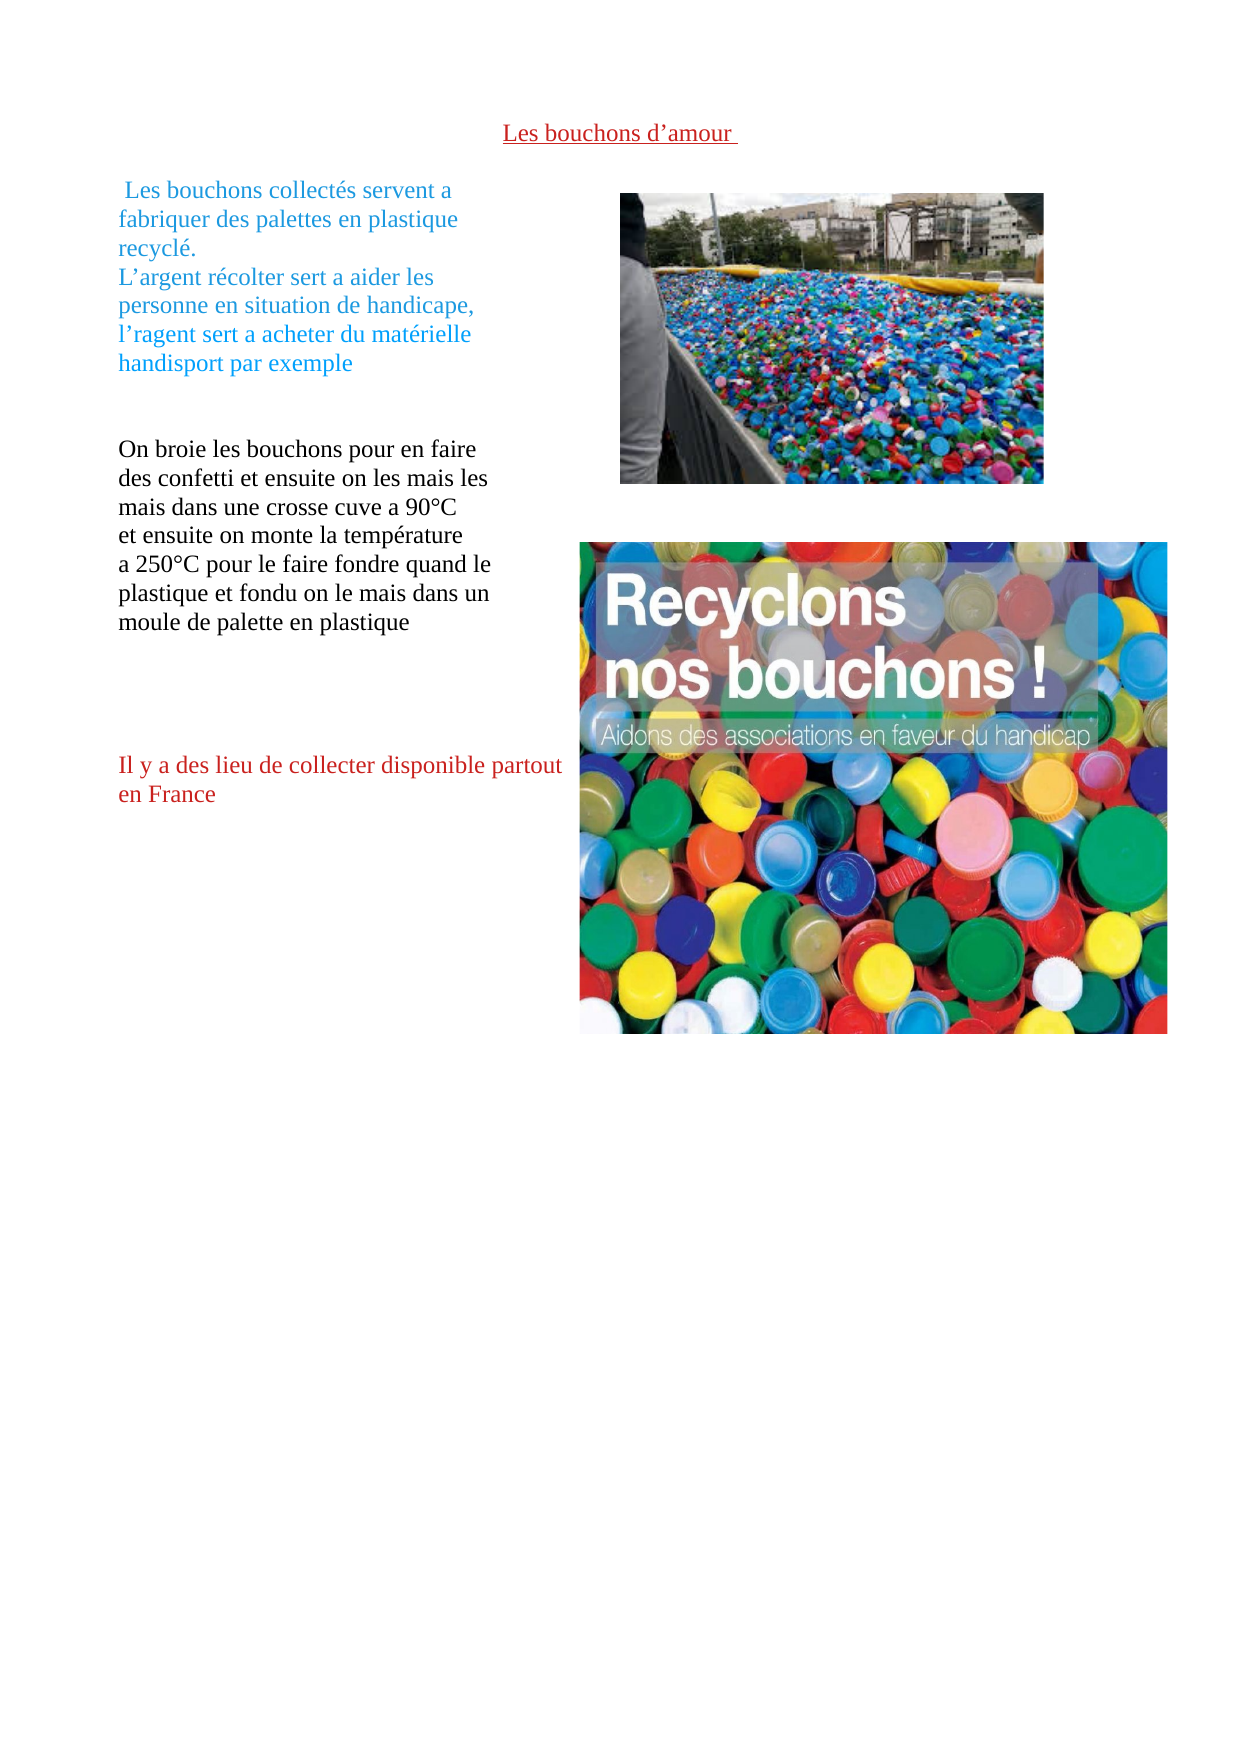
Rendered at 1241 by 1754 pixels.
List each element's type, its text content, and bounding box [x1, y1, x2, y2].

text recyclé. [118, 233, 620, 262]
text personne en situation de handicape, [118, 291, 620, 319]
text [1044, 233, 1122, 262]
text l’ragent sert a acheter du matérielle [118, 319, 620, 348]
text en France [118, 779, 579, 808]
picture [1137, 559, 1143, 583]
text [1044, 319, 1122, 348]
text et ensuite on monte la température [118, 521, 1122, 549]
text des confetti et ensuite on les mais les [118, 463, 1122, 492]
text handisport par exemple [118, 348, 620, 377]
text mais dans une crosse cuve a 90°C [118, 492, 1122, 521]
text fabriquer des palettes en plastique [118, 204, 620, 233]
text moule de palette en plastique [118, 607, 579, 636]
picture [579, 542, 1168, 1034]
text Les bouchons collectés servent a [118, 176, 1122, 204]
text plastique et fondu on le mais dans un [118, 578, 579, 607]
text [1044, 348, 1122, 377]
picture [1123, 675, 1153, 693]
text a 250°C pour le faire fondre quand le [118, 549, 579, 578]
picture [620, 193, 1044, 484]
text On broie les bouchons pour en faire [118, 434, 620, 463]
text L’argent récolter sert a aider les [118, 262, 620, 291]
text [1044, 262, 1122, 291]
text [1044, 434, 1122, 463]
text [1044, 291, 1122, 319]
text Il y a des lieu de collecter disponible partout [118, 751, 579, 779]
text Les bouchons d’amour [118, 118, 1122, 147]
text [1044, 204, 1122, 233]
